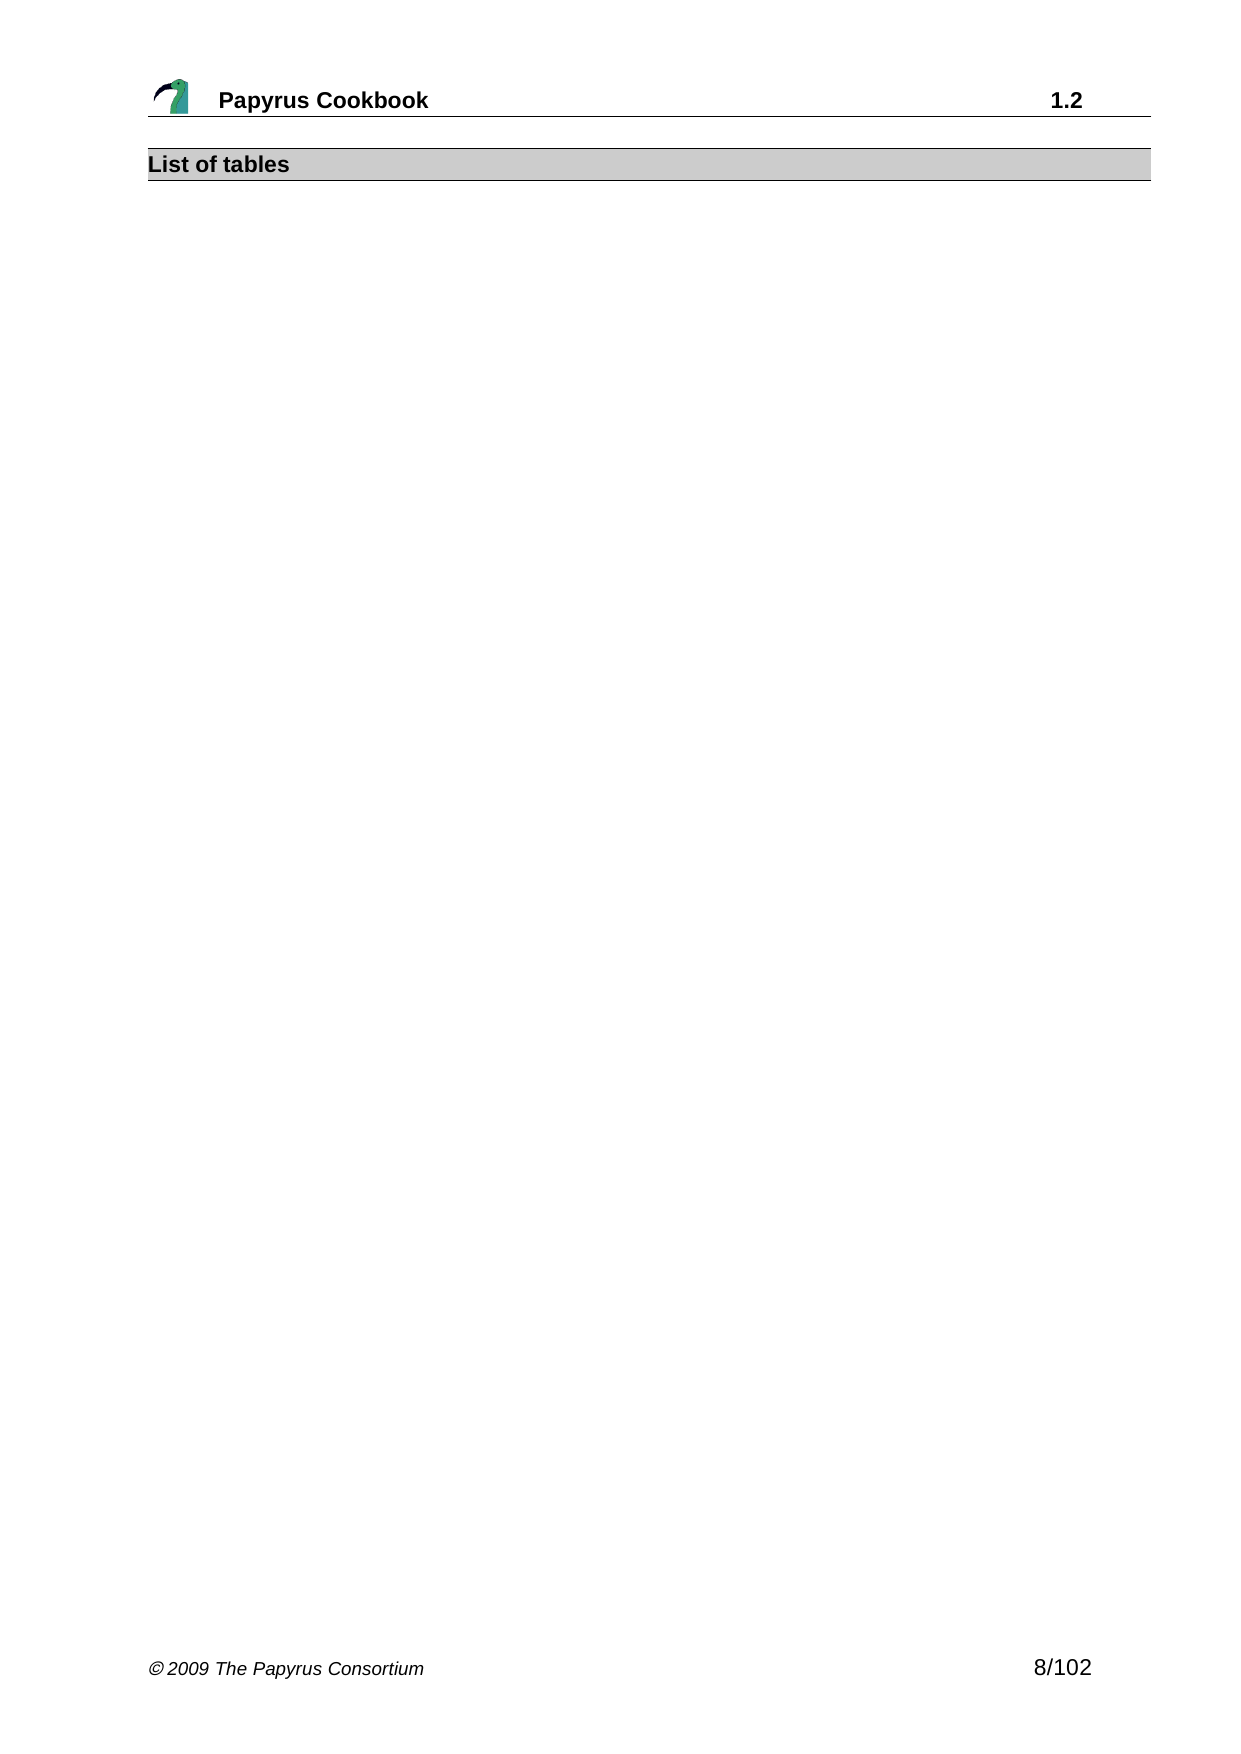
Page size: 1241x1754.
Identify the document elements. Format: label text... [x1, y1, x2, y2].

picture [153, 79, 189, 114]
subtitle List of tables [148, 149, 1151, 180]
